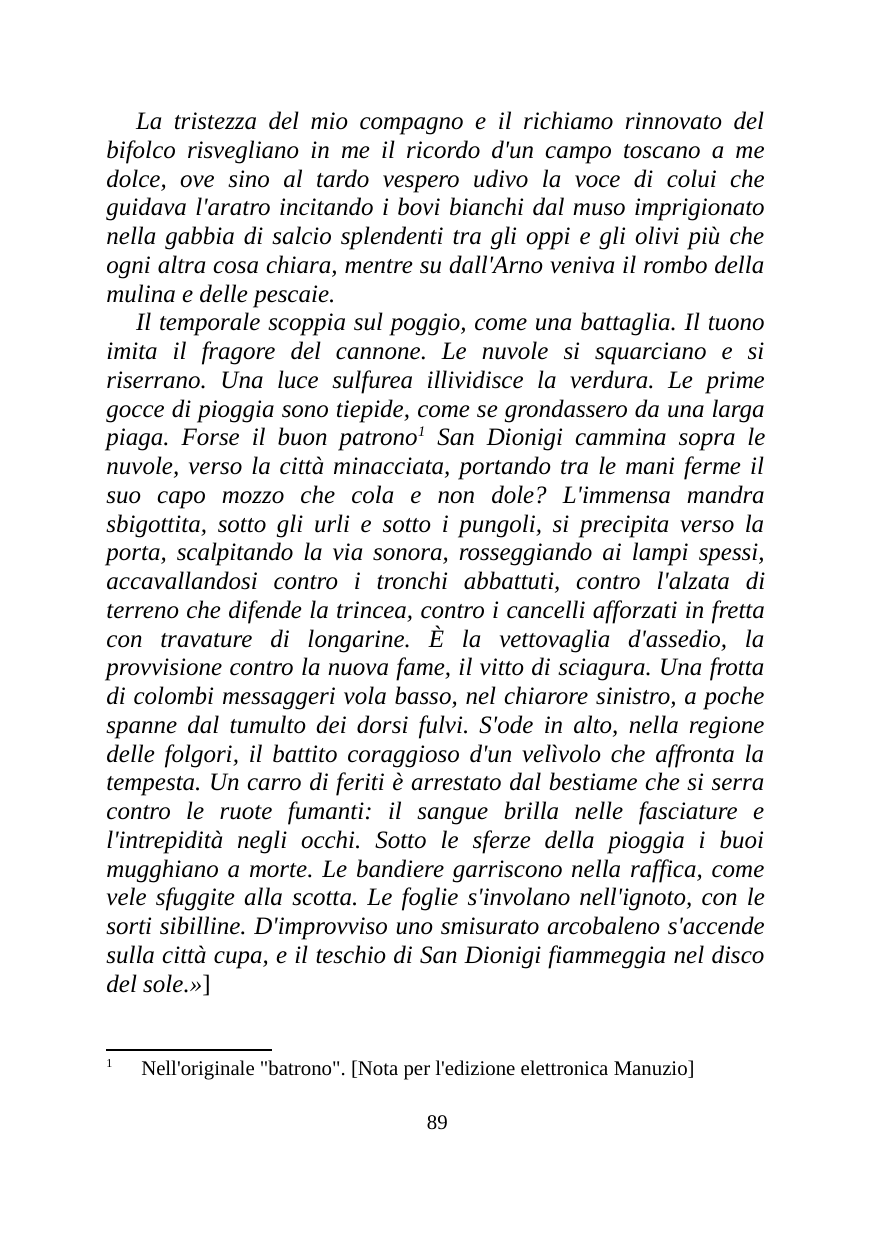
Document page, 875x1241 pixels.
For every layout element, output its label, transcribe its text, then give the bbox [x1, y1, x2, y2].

text La tristezza del mio compagno e il richiamo rinnovato del bifolco risvegliano in me il ricordo d'un campo toscano a me dolce, ove sino al tardo vespero udivo la voce di colui che guidava l'aratro incitando i bovi bianchi dal muso imprigionato nella gabbia di salcio splendenti tra gli oppi e gli olivi più che ogni altra cosa chiara, mentre su dall'Arno veniva il rombo della mulina e delle pescaie. [106, 106, 768, 307]
text Il temporale scoppia sul poggio, come una battaglia. Il tuono imita il fragore del cannone. Le nuvole si squarciano e si riserrano. Una luce sulfurea illividisce la verdura. Le prime gocce di pioggia sono tiepide, come se grondassero da una larga piaga. Forse il buon patrono San Dionigi cammina sopra le nuvole, verso la città minacciata, portando tra le mani ferme il suo capo mozzo che cola e non dole? L'immensa mandra sbigottita, sotto gli urli e sotto i pungoli, si precipita verso la porta, scalpitando la via sonora, rosseggiando ai lampi spessi, accavallandosi contro i tronchi abbattuti, contro l'alzata di terreno che difende la trincea, contro i cancelli afforzati in fretta con travature di longarine. È la vettovaglia d'assedio, la provvisione contro la nuova fame, il vitto di sciagura. Una frotta di colombi messaggeri vola basso, nel chiarore sinistro, a poche spanne dal tumulto dei dorsi fulvi. S'ode in alto, nella regione delle folgori, il battito coraggioso d'un velìvolo che affronta la tempesta. Un carro di feriti è arrestato dal bestiame che si serra contro le ruote fumanti: il sangue brilla nelle fasciature e l'intrepidità negli occhi. Sotto le sferze della pioggia i buoi mugghiano a morte. Le bandiere garriscono nella raffica, come vele sfuggite alla scotta. Le foglie s'involano nell'ignoto, con le sorti sibilline. D'improvviso uno smisurato arcobaleno s'accende sulla città cupa, e il teschio di San Dionigi fiammeggia nel disco del sole.»] [106, 307, 768, 997]
text Nell'originale "batrono". [Nota per l'edizione elettronica Manuzio] [106, 1056, 768, 1080]
